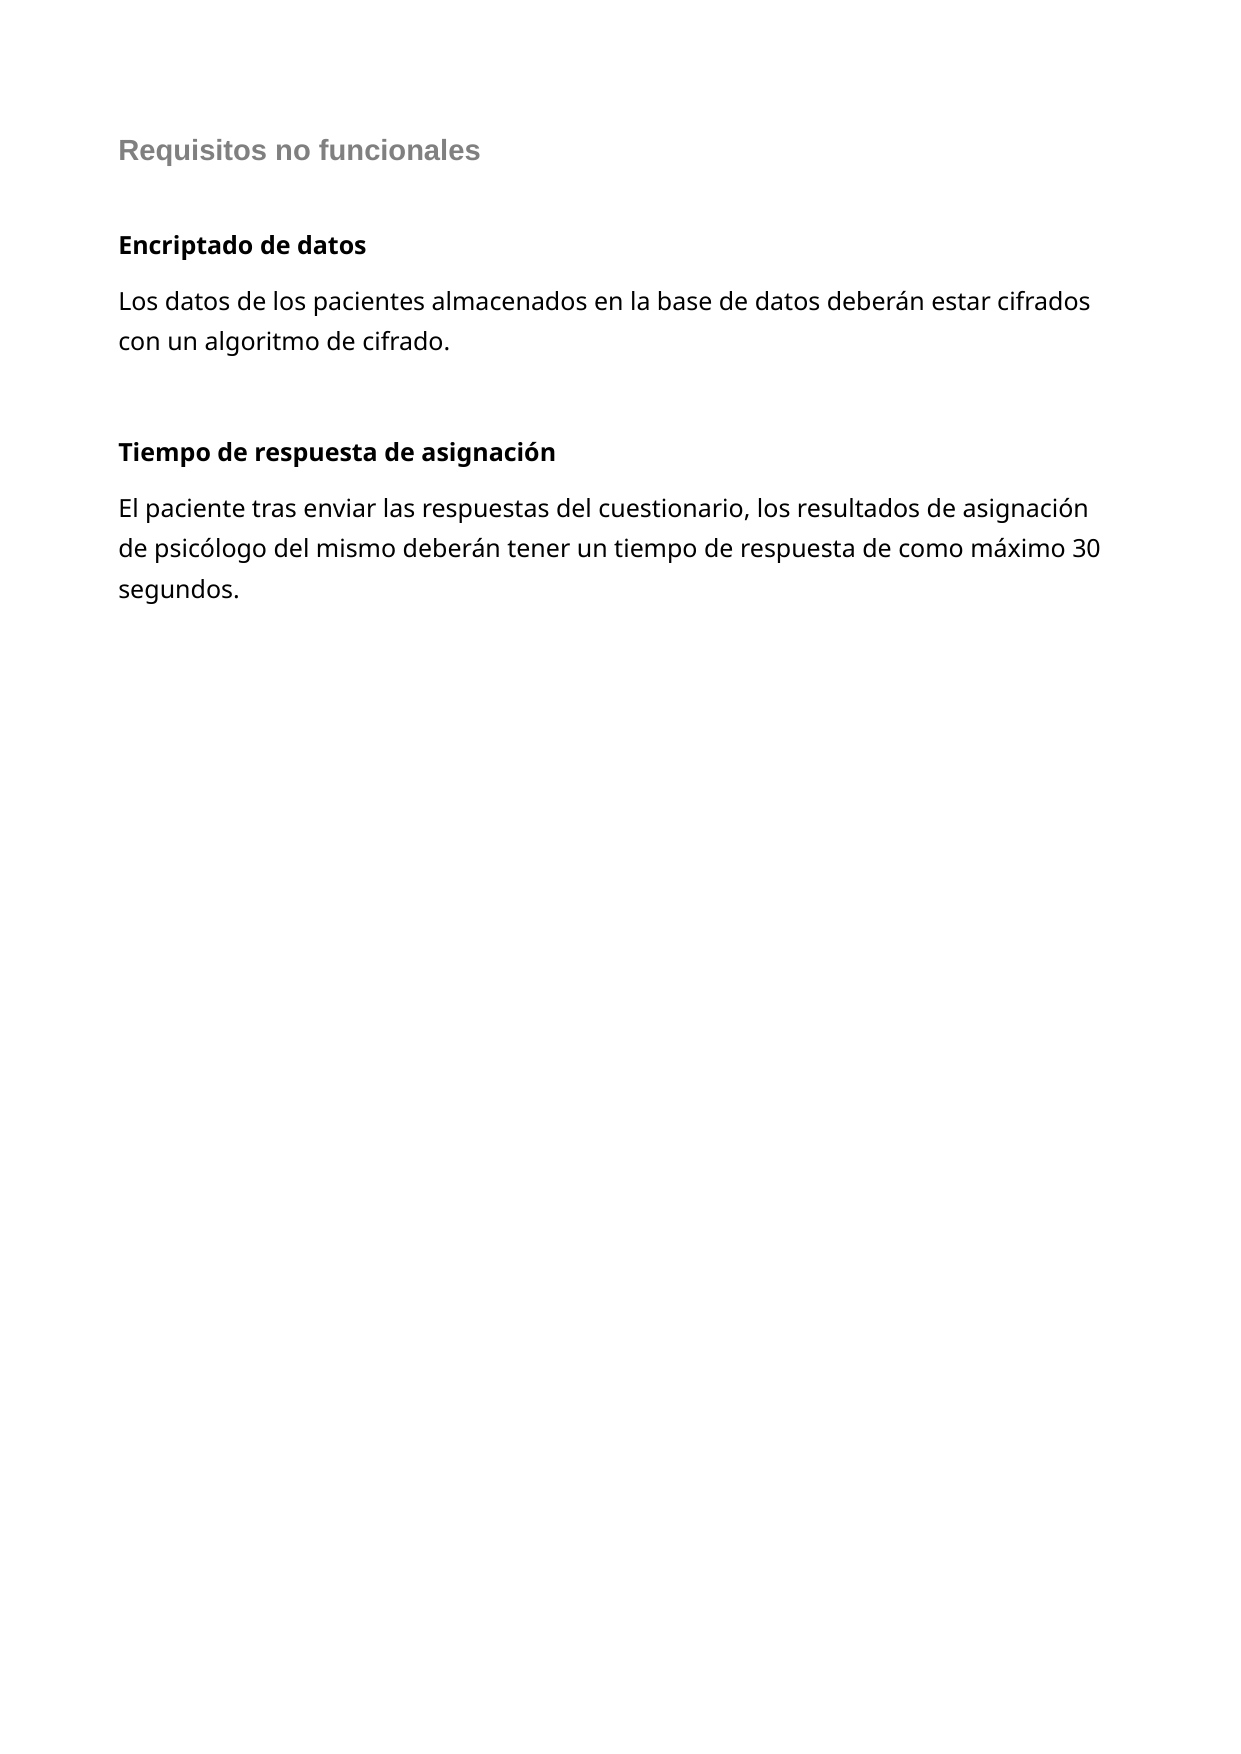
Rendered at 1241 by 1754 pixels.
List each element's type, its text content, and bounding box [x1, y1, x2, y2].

text Encriptado de datos [118, 228, 1122, 262]
text El paciente tras enviar las respuestas del cuestionario, los resultados de asignación de psicólogo del mismo deberán tener un tiempo de respuesta de como máximo 30 segundos. [118, 490, 1122, 606]
text Los datos de los pacientes almacenados en la base de datos deberán estar cifrados con un algoritmo de cifrado. [118, 283, 1122, 358]
subtitle Requisitos no funcionales [118, 133, 1122, 166]
text Tiempo de respuesta de asignación [118, 435, 1122, 469]
